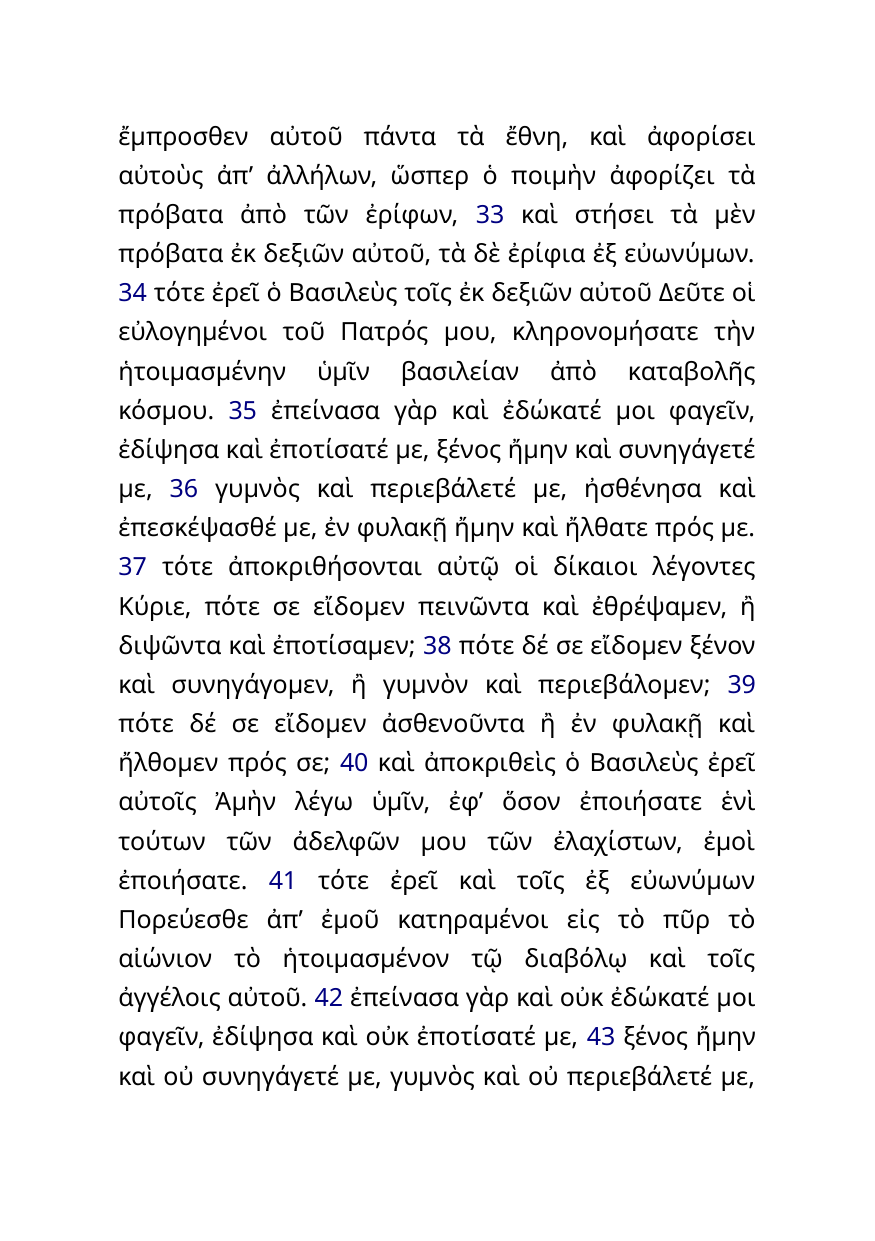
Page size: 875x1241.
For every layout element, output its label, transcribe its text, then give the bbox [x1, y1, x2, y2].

text ἔμπροσθεν αὐτοῦ πάντα τὰ ἔθνη, καὶ ἀφορίσει αὐτοὺς ἀπ’ ἀλλήλων, ὥσπερ ὁ ποιμὴν ἀφορίζει τὰ πρόβατα ἀπὸ τῶν ἐρίφων, 33 καὶ στήσει τὰ μὲν πρόβατα ἐκ δεξιῶν αὐτοῦ, τὰ δὲ ἐρίφια ἐξ εὐωνύμων. 34 τότε ἐρεῖ ὁ Βασιλεὺς τοῖς ἐκ δεξιῶν αὐτοῦ Δεῦτε οἱ εὐλογημένοι τοῦ Πατρός μου, κληρονομήσατε τὴν ἡτοιμασμένην ὑμῖν βασιλείαν ἀπὸ καταβολῆς κόσμου. 35 ἐπείνασα γὰρ καὶ ἐδώκατέ μοι φαγεῖν, ἐδίψησα καὶ ἐποτίσατέ με, ξένος ἤμην καὶ συνηγάγετέ με, 36 γυμνὸς καὶ περιεβάλετέ με, ἠσθένησα καὶ ἐπεσκέψασθέ με, ἐν φυλακῇ ἤμην καὶ ἤλθατε πρός με. 37 τότε ἀποκριθήσονται αὐτῷ οἱ δίκαιοι λέγοντες Κύριε, πότε σε εἴδομεν πεινῶντα καὶ ἐθρέψαμεν, ἢ διψῶντα καὶ ἐποτίσαμεν; 38 πότε δέ σε εἴδομεν ξένον καὶ συνηγάγομεν, ἢ γυμνὸν καὶ περιεβάλομεν; 39 πότε δέ σε εἴδομεν ἀσθενοῦντα ἢ ἐν φυλακῇ καὶ ἤλθομεν πρός σε; 40 καὶ ἀποκριθεὶς ὁ Βασιλεὺς ἐρεῖ αὐτοῖς Ἀμὴν λέγω ὑμῖν, ἐφ’ ὅσον ἐποιήσατε ἑνὶ τούτων τῶν ἀδελφῶν μου τῶν ἐλαχίστων, ἐμοὶ ἐποιήσατε. 41 τότε ἐρεῖ καὶ τοῖς ἐξ εὐωνύμων Πορεύεσθε ἀπ’ ἐμοῦ κατηραμένοι εἰς τὸ πῦρ τὸ αἰώνιον τὸ ἡτοιμασμένον τῷ διαβόλῳ καὶ τοῖς ἀγγέλοις αὐτοῦ. 42 ἐπείνασα γὰρ καὶ οὐκ ἐδώκατέ μοι φαγεῖν, ἐδίψησα καὶ οὐκ ἐποτίσατέ με, 43 ξένος ἤμην καὶ οὐ συνηγάγετέ με, γυμνὸς καὶ οὐ περιεβάλετέ με, [118, 118, 756, 1092]
